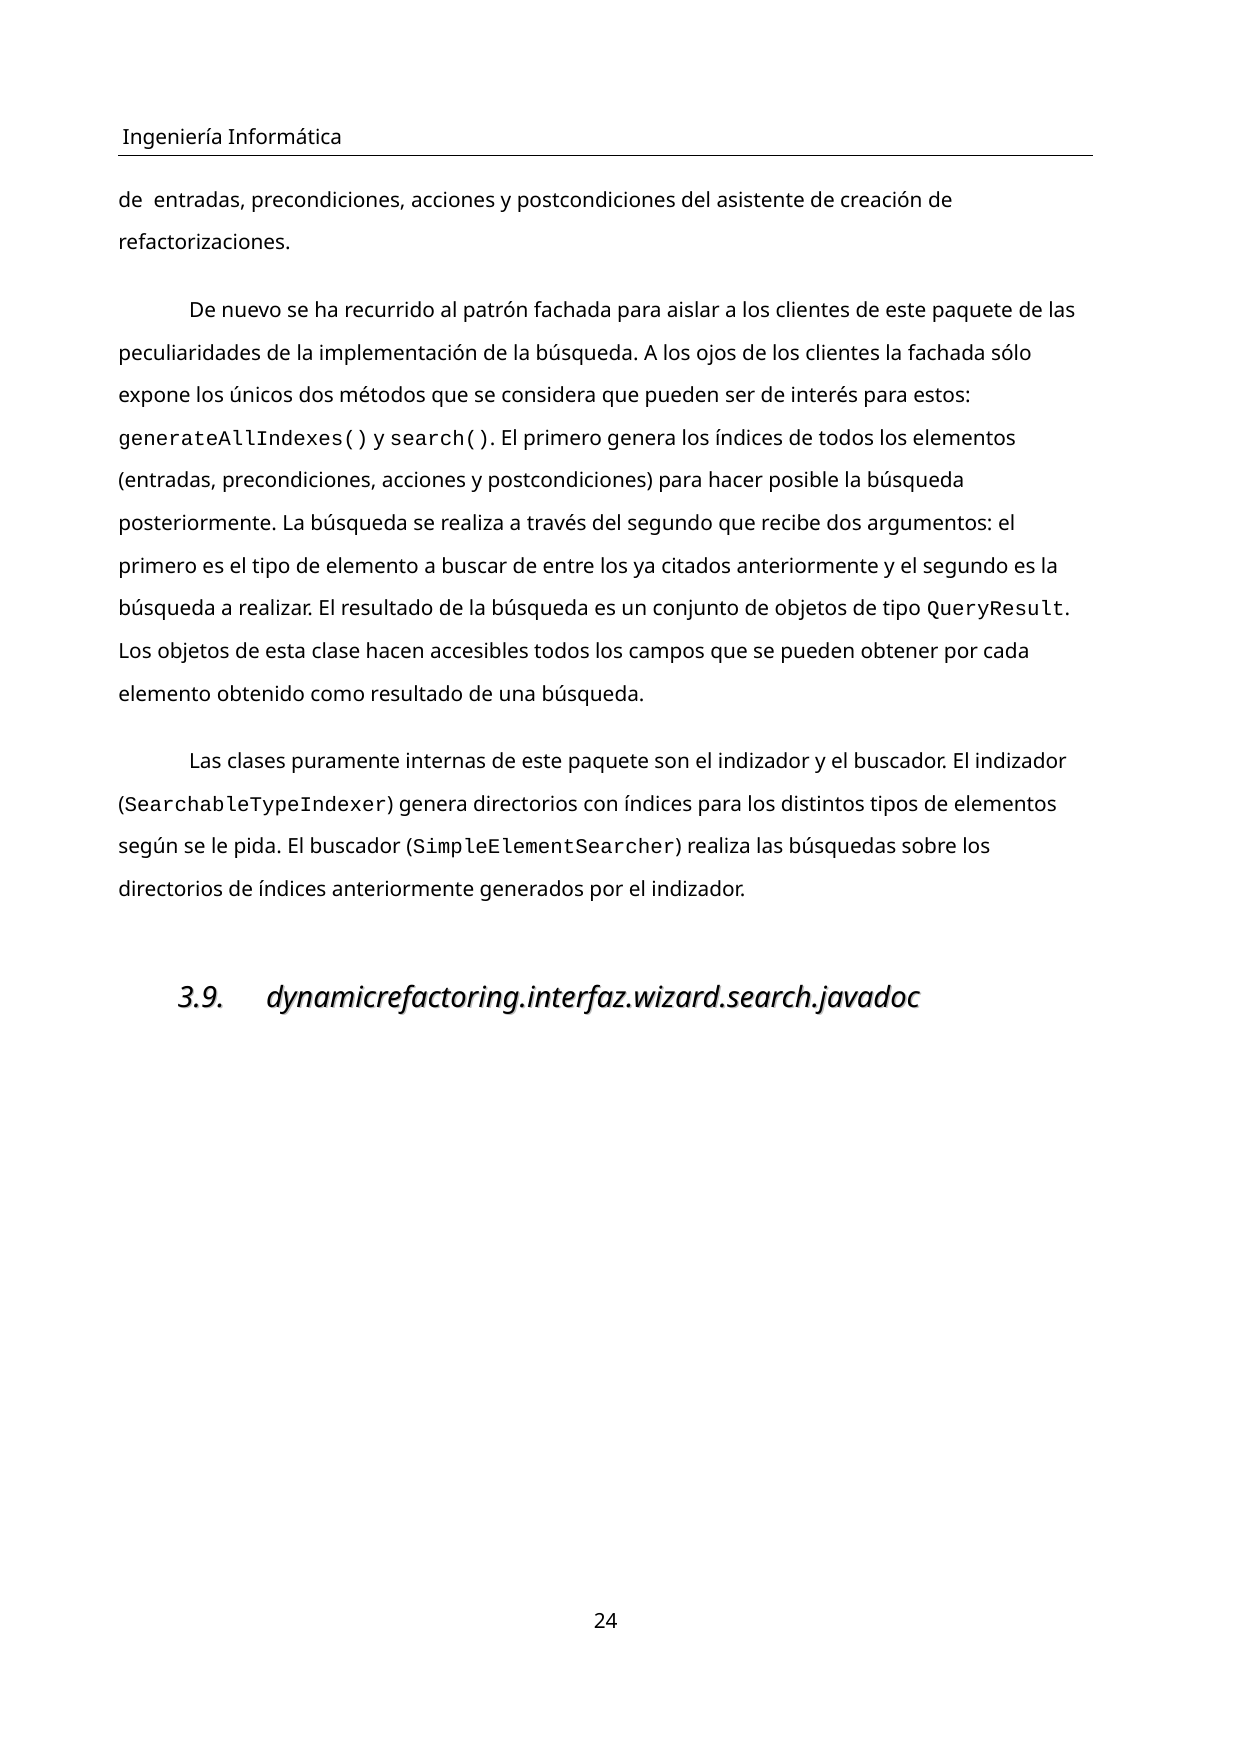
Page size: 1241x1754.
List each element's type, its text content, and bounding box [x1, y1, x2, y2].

text de entradas, precondiciones, acciones y postcondiciones del asistente de creación de refactorizaciones. [118, 185, 1093, 256]
text Las clases puramente internas de este paquete son el indizador y el buscador. El indizador (SearchableTypeIndexer) genera directorios con índices para los distintos tipos de elementos según se le pida. El buscador (SimpleElementSearcher) realiza las búsquedas sobre los directorios de índices anteriormente generados por el indizador. [118, 746, 1093, 903]
text De nuevo se ha recurrido al patrón fachada para aislar a los clientes de este paquete de las peculiaridades de la implementación de la búsqueda. A los ojos de los clientes la fachada sólo expone los únicos dos métodos que se considera que pueden ser de interés para estos: generateAllIndexes() y search(). El primero genera los índices de todos los elementos (entradas, precondiciones, acciones y postcondiciones) para hacer posible la búsqueda posteriormente. La búsqueda se realiza a través del segundo que recibe dos argumentos: el primero es el tipo de elemento a buscar de entre los ya citados anteriormente y el segundo es la búsqueda a realizar. El resultado de la búsqueda es un conjunto de objetos de tipo QueryResult. Los objetos de esta clase hacen accesibles todos los campos que se pueden obtener por cada elemento obtenido como resultado de una búsqueda. [118, 295, 1093, 707]
subtitle dynamicrefactoring.interfaz.wizard.search.javadoc [177, 976, 1093, 1016]
